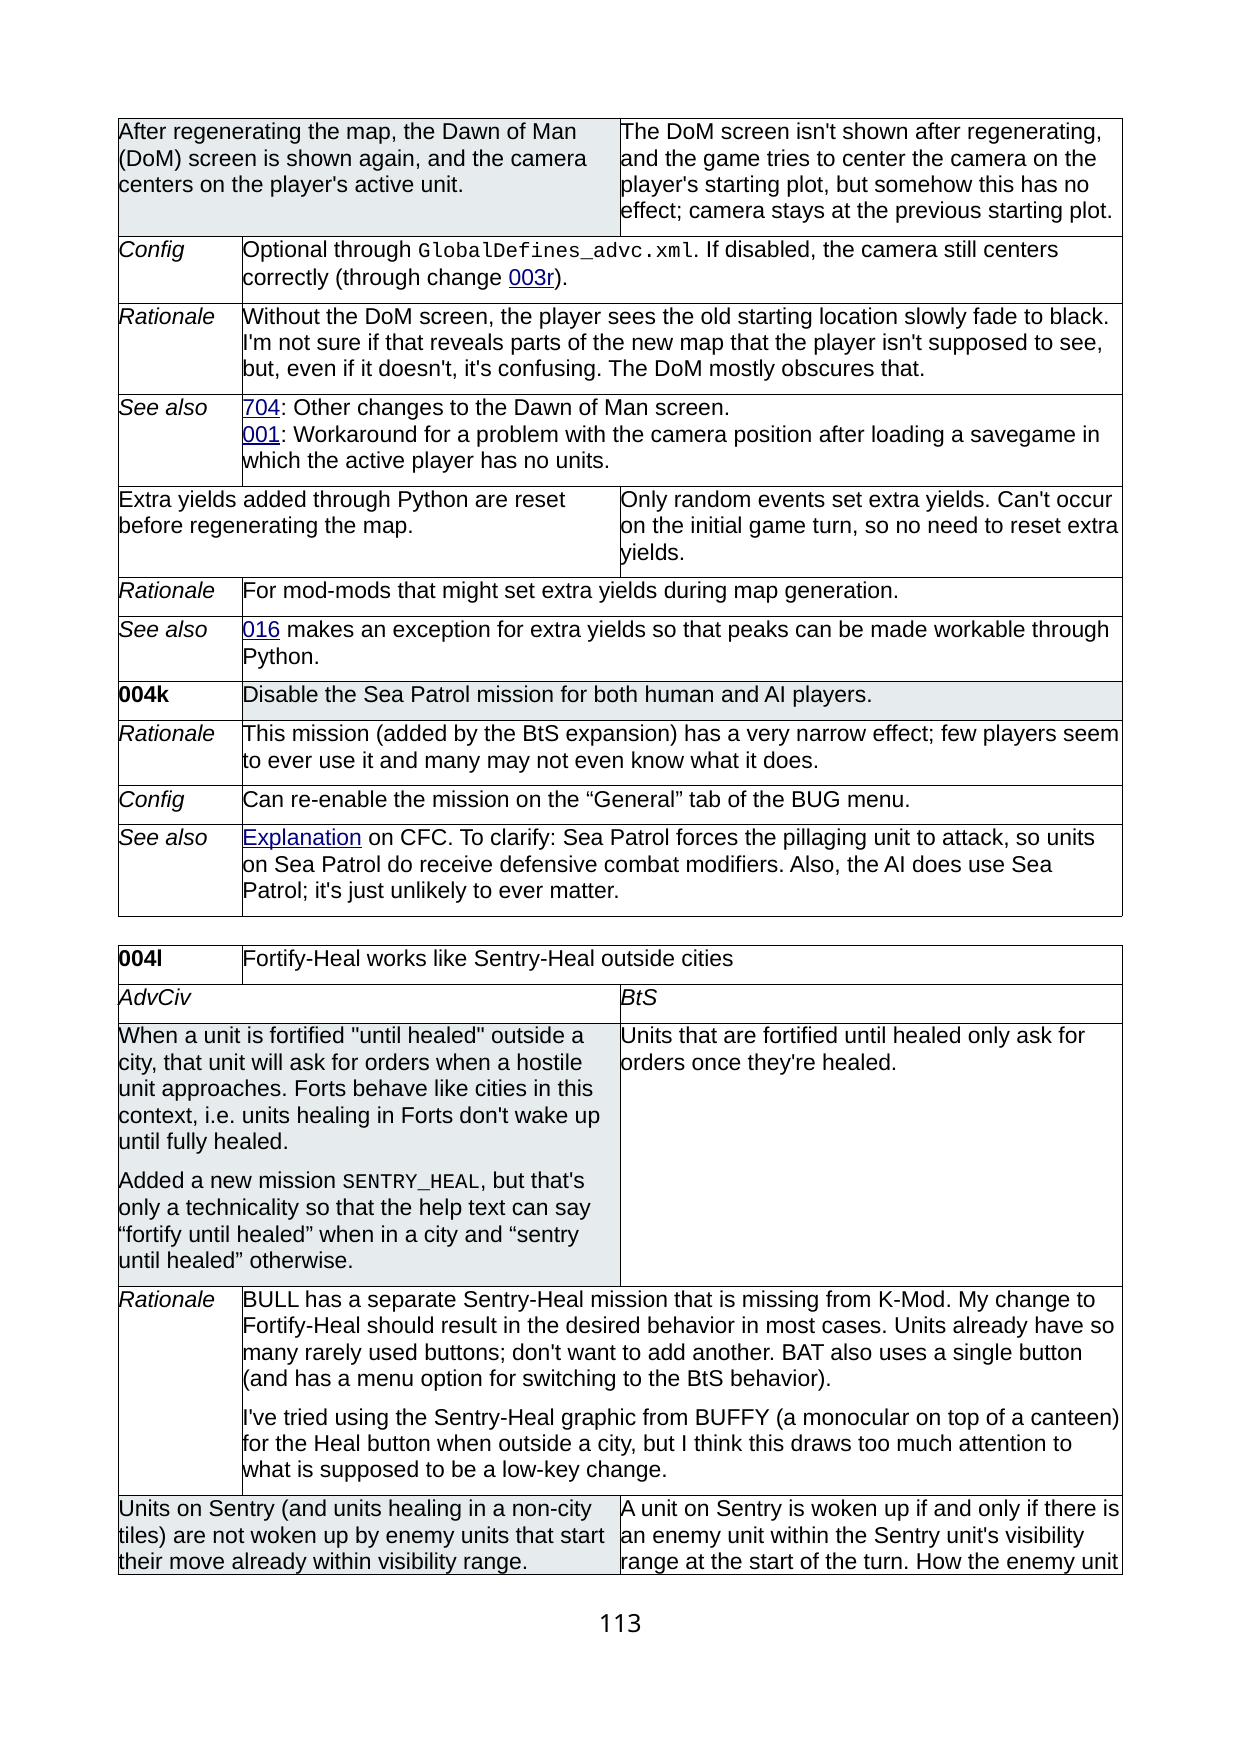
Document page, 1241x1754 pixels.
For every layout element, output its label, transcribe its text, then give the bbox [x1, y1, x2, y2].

table_cell Only random events set extra yields. Can't occur on the initial game turn, so no need to reset extra yields. [621, 487, 1122, 577]
table_cell Units that are fortified until healed only ask for orders once they're healed. [621, 1024, 1122, 1286]
table_cell Rationale [119, 578, 242, 616]
table_cell See also [119, 617, 242, 681]
table_cell See also [119, 825, 242, 916]
table_cell Can re-enable the mission on the “General” tab of the BUG menu. [243, 786, 1122, 824]
table_cell Disable the Sea Patrol mission for both human and AI players. [243, 682, 1122, 720]
table_cell BtS [621, 985, 1122, 1022]
table_cell This mission (added by the BtS expansion) has a very narrow effect; few players seem to ever use it and many may not even know what it does. [243, 721, 1122, 785]
table_cell Config [119, 237, 242, 303]
table_header Fortify-Heal works like Sentry-Heal outside cities [243, 946, 1122, 983]
table_cell 016 makes an exception for extra yields so that peaks can be made workable through Python. [243, 617, 1122, 681]
table_cell A unit on Sentry is woken up if and only if there is an enemy unit within the Sentry unit's visibility range at the start of the turn. How the enemy unit [621, 1496, 1122, 1574]
table_cell Without the DoM screen, the player sees the old starting location slowly fade to black. I'm not sure if that reveals parts of the new map that the player isn't supposed to see, but, even if it doesn't, it's confusing. The DoM mostly obscures that. [243, 304, 1122, 394]
table_cell Rationale [119, 1287, 242, 1495]
table_cell Explanation on CFC. To clarify: Sea Patrol forces the pillaging unit to attack, so units on Sea Patrol do receive defensive combat modifiers. Also, the AI does use Sea Patrol; it's just unlikely to ever matter. [243, 825, 1122, 916]
table_cell 004k [119, 682, 242, 720]
table_cell When a unit is fortified "until healed" outside a city, that unit will ask for orders when a hostile unit approaches. Forts behave like cities in this context, i.e. units healing in Forts don't wake up until fully healed. Added a new mission SENTRY_HEAL, but that's only a technicality so that the help text can say “fortify until healed” when in a city and “sentry until healed” otherwise. [119, 1024, 620, 1286]
table_cell Extra yields added through Python are reset before regenerating the map. [119, 487, 620, 577]
table_cell Units on Sentry (and units healing in a non-city tiles) are not woken up by enemy units that start their move already within visibility range. [119, 1496, 620, 1574]
table_cell AdvCiv [119, 985, 620, 1022]
table_cell See also [119, 395, 242, 486]
table_cell Optional through GlobalDefines_advc.xml. If disabled, the camera still centers correctly (through change 003r). [243, 237, 1122, 303]
table_cell The DoM screen isn't shown after regenerating, and the game tries to center the camera on the player's starting plot, but somehow this has no effect; camera stays at the previous starting plot. [621, 119, 1122, 236]
table_header 004l [119, 946, 242, 983]
table_cell BULL has a separate Sentry-Heal mission that is missing from K-Mod. My change to Fortify-Heal should result in the desired behavior in most cases. Units already have so many rarely used buttons; don't want to add another. BAT also uses a single button (and has a menu option for switching to the BtS behavior). I've tried using the Sentry-Heal graphic from BUFFY (a monocular on top of a canteen) for the Heal button when outside a city, but I think this draws too much attention to what is supposed to be a low-key change. [243, 1287, 1122, 1495]
table_cell Rationale [119, 721, 242, 785]
table_cell Config [119, 786, 242, 824]
table_cell Rationale [119, 304, 242, 394]
table_cell For mod-mods that might set extra yields during map generation. [243, 578, 1122, 616]
table_cell 704: Other changes to the Dawn of Man screen. 001: Workaround for a problem with the camera position after loading a savegame in which the active player has no units. [243, 395, 1122, 486]
table_cell After regenerating the map, the Dawn of Man (DoM) screen is shown again, and the camera centers on the player's active unit. [119, 119, 620, 236]
